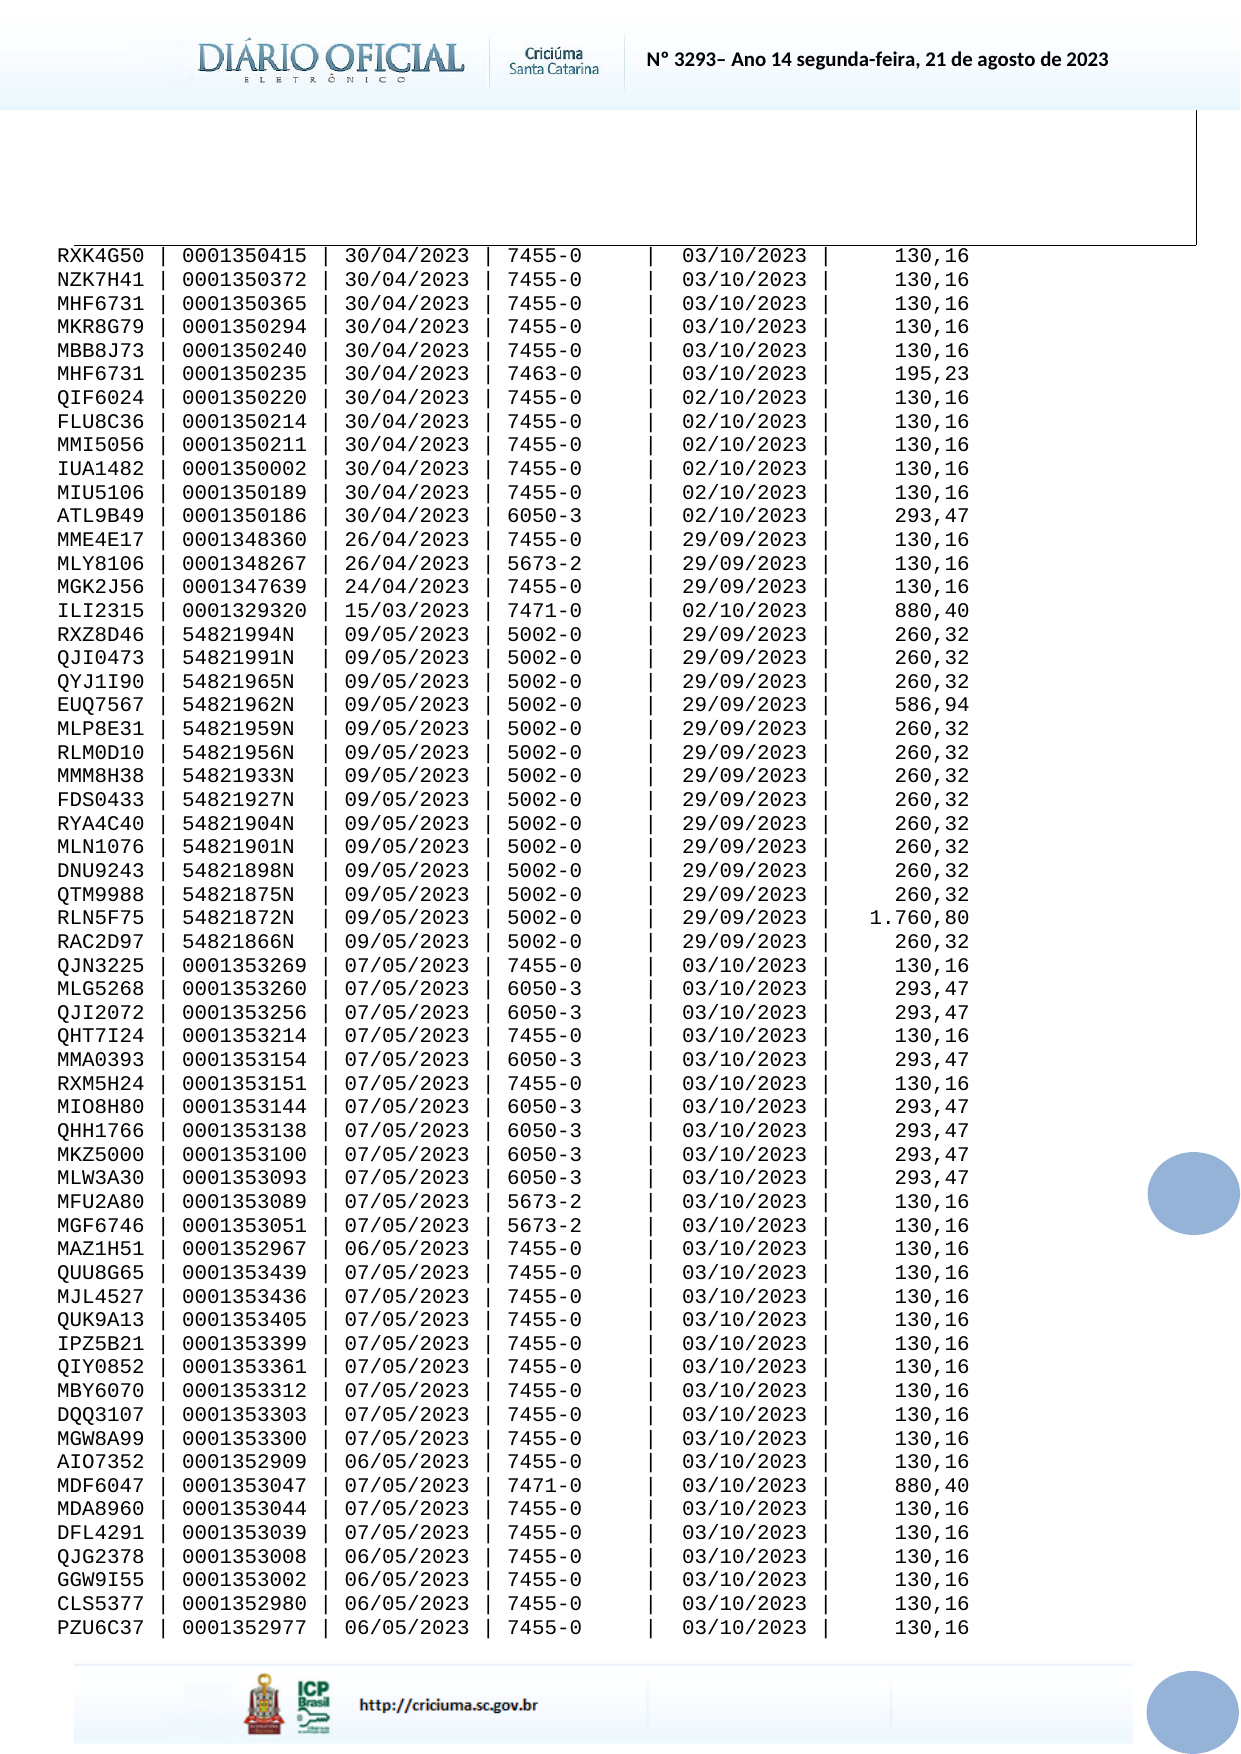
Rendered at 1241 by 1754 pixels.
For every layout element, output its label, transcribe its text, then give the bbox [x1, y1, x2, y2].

text RYA4C40 | 54821904N | 09/05/2023 | 5002-0 | 29/09/2023 | 260,32 [44, 813, 1196, 836]
text QIF6024 | 0001350220 | 30/04/2023 | 7455-0 | 02/10/2023 | 130,16 [44, 387, 1196, 411]
text QYJ1I90 | 54821965N | 09/05/2023 | 5002-0 | 29/09/2023 | 260,32 [44, 671, 1196, 694]
text QJN3225 | 0001353269 | 07/05/2023 | 7455-0 | 03/10/2023 | 130,16 [44, 954, 1196, 978]
text MBB8J73 | 0001350240 | 30/04/2023 | 7455-0 | 03/10/2023 | 130,16 [44, 340, 1196, 363]
text MLN1076 | 54821901N | 09/05/2023 | 5002-0 | 29/09/2023 | 260,32 [44, 836, 1196, 860]
text RLN5F75 | 54821872N | 09/05/2023 | 5002-0 | 29/09/2023 | 1.760,80 [44, 907, 1196, 931]
text MMA0393 | 0001353154 | 07/05/2023 | 6050-3 | 03/10/2023 | 293,47 [44, 1049, 1196, 1073]
text IUA1482 | 0001350002 | 30/04/2023 | 7455-0 | 02/10/2023 | 130,16 [44, 458, 1196, 482]
text MLY8106 | 0001348267 | 26/04/2023 | 5673-2 | 29/09/2023 | 130,16 [44, 553, 1196, 576]
text MGK2J56 | 0001347639 | 24/04/2023 | 7455-0 | 29/09/2023 | 130,16 [44, 576, 1196, 600]
text AIO7352 | 0001352909 | 06/05/2023 | 7455-0 | 03/10/2023 | 130,16 [44, 1451, 1196, 1475]
text EUQ7567 | 54821962N | 09/05/2023 | 5002-0 | 29/09/2023 | 586,94 [44, 694, 1196, 718]
text QIY0852 | 0001353361 | 07/05/2023 | 7455-0 | 03/10/2023 | 130,16 [44, 1357, 1196, 1380]
text DFL4291 | 0001353039 | 07/05/2023 | 7455-0 | 03/10/2023 | 130,16 [44, 1522, 1196, 1546]
text IPZ5B21 | 0001353399 | 07/05/2023 | 7455-0 | 03/10/2023 | 130,16 [44, 1333, 1196, 1357]
text PZU6C37 | 0001352977 | 06/05/2023 | 7455-0 | 03/10/2023 | 130,16 [44, 1617, 1196, 1640]
text QHH1766 | 0001353138 | 07/05/2023 | 6050-3 | 03/10/2023 | 293,47 [44, 1120, 1196, 1144]
text QUU8G65 | 0001353439 | 07/05/2023 | 7455-0 | 03/10/2023 | 130,16 [44, 1262, 1196, 1286]
text MGF6746 | 0001353051 | 07/05/2023 | 5673-2 | 03/10/2023 | 130,16 [44, 1215, 1196, 1238]
text RAC2D97 | 54821866N | 09/05/2023 | 5002-0 | 29/09/2023 | 260,32 [44, 931, 1196, 954]
text MFU2A80 | 0001353089 | 07/05/2023 | 5673-2 | 03/10/2023 | 130,16 [44, 1191, 1153, 1215]
text MKR8G79 | 0001350294 | 30/04/2023 | 7455-0 | 03/10/2023 | 130,16 [44, 316, 1196, 340]
text MJL4527 | 0001353436 | 07/05/2023 | 7455-0 | 03/10/2023 | 130,16 [44, 1286, 1196, 1309]
text MKZ5000 | 0001353100 | 07/05/2023 | 6050-3 | 03/10/2023 | 293,47 [44, 1144, 1196, 1167]
text RLM0D10 | 54821956N | 09/05/2023 | 5002-0 | 29/09/2023 | 260,32 [44, 742, 1196, 765]
text DQQ3107 | 0001353303 | 07/05/2023 | 7455-0 | 03/10/2023 | 130,16 [44, 1404, 1196, 1427]
text QTM9988 | 54821875N | 09/05/2023 | 5002-0 | 29/09/2023 | 260,32 [44, 884, 1196, 907]
text MLP8E31 | 54821959N | 09/05/2023 | 5002-0 | 29/09/2023 | 260,32 [44, 718, 1196, 742]
text MHF6731 | 0001350365 | 30/04/2023 | 7455-0 | 03/10/2023 | 130,16 [44, 292, 1196, 316]
text MLW3A30 | 0001353093 | 07/05/2023 | 6050-3 | 03/10/2023 | 293,47 [44, 1167, 1157, 1191]
text MMI5056 | 0001350211 | 30/04/2023 | 7455-0 | 02/10/2023 | 130,16 [44, 434, 1196, 458]
text QUK9A13 | 0001353405 | 07/05/2023 | 7455-0 | 03/10/2023 | 130,16 [44, 1309, 1196, 1333]
text QJG2378 | 0001353008 | 06/05/2023 | 7455-0 | 03/10/2023 | 130,16 [44, 1546, 1196, 1569]
text RXZ8D46 | 54821994N | 09/05/2023 | 5002-0 | 29/09/2023 | 260,32 [44, 623, 1196, 647]
text MIU5106 | 0001350189 | 30/04/2023 | 7455-0 | 02/10/2023 | 130,16 [44, 482, 1196, 505]
text GGW9I55 | 0001353002 | 06/05/2023 | 7455-0 | 03/10/2023 | 130,16 [44, 1569, 1196, 1593]
text MGW8A99 | 0001353300 | 07/05/2023 | 7455-0 | 03/10/2023 | 130,16 [44, 1427, 1196, 1451]
text QJI0473 | 54821991N | 09/05/2023 | 5002-0 | 29/09/2023 | 260,32 [44, 647, 1196, 671]
text FLU8C36 | 0001350214 | 30/04/2023 | 7455-0 | 02/10/2023 | 130,16 [44, 411, 1196, 434]
text MAZ1H51 | 0001352967 | 06/05/2023 | 7455-0 | 03/10/2023 | 130,16 [44, 1238, 1196, 1262]
text MIO8H80 | 0001353144 | 07/05/2023 | 6050-3 | 03/10/2023 | 293,47 [44, 1096, 1196, 1120]
text QJI2072 | 0001353256 | 07/05/2023 | 6050-3 | 03/10/2023 | 293,47 [44, 1002, 1196, 1026]
text FDS0433 | 54821927N | 09/05/2023 | 5002-0 | 29/09/2023 | 260,32 [44, 789, 1196, 813]
text QHT7I24 | 0001353214 | 07/05/2023 | 7455-0 | 03/10/2023 | 130,16 [44, 1026, 1196, 1049]
text CLS5377 | 0001352980 | 06/05/2023 | 7455-0 | 03/10/2023 | 130,16 [44, 1593, 1196, 1617]
text MHF6731 | 0001350235 | 30/04/2023 | 7463-0 | 03/10/2023 | 195,23 [44, 363, 1196, 387]
text MLG5268 | 0001353260 | 07/05/2023 | 6050-3 | 03/10/2023 | 293,47 [44, 978, 1196, 1002]
text RXK4G50 | 0001350415 | 30/04/2023 | 7455-0 | 03/10/2023 | 130,16 [44, 245, 1196, 269]
text MMM8H38 | 54821933N | 09/05/2023 | 5002-0 | 29/09/2023 | 260,32 [44, 765, 1196, 789]
text RXM5H24 | 0001353151 | 07/05/2023 | 7455-0 | 03/10/2023 | 130,16 [44, 1073, 1196, 1096]
text MDF6047 | 0001353047 | 07/05/2023 | 7471-0 | 03/10/2023 | 880,40 [44, 1475, 1196, 1498]
text ILI2315 | 0001329320 | 15/03/2023 | 7471-0 | 02/10/2023 | 880,40 [44, 600, 1196, 623]
text NZK7H41 | 0001350372 | 30/04/2023 | 7455-0 | 03/10/2023 | 130,16 [44, 269, 1196, 292]
text MBY6070 | 0001353312 | 07/05/2023 | 7455-0 | 03/10/2023 | 130,16 [44, 1380, 1196, 1404]
text DNU9243 | 54821898N | 09/05/2023 | 5002-0 | 29/09/2023 | 260,32 [44, 860, 1196, 884]
text MDA8960 | 0001353044 | 07/05/2023 | 7455-0 | 03/10/2023 | 130,16 [44, 1498, 1196, 1522]
text MME4E17 | 0001348360 | 26/04/2023 | 7455-0 | 29/09/2023 | 130,16 [44, 529, 1196, 553]
text ATL9B49 | 0001350186 | 30/04/2023 | 6050-3 | 02/10/2023 | 293,47 [44, 505, 1196, 529]
